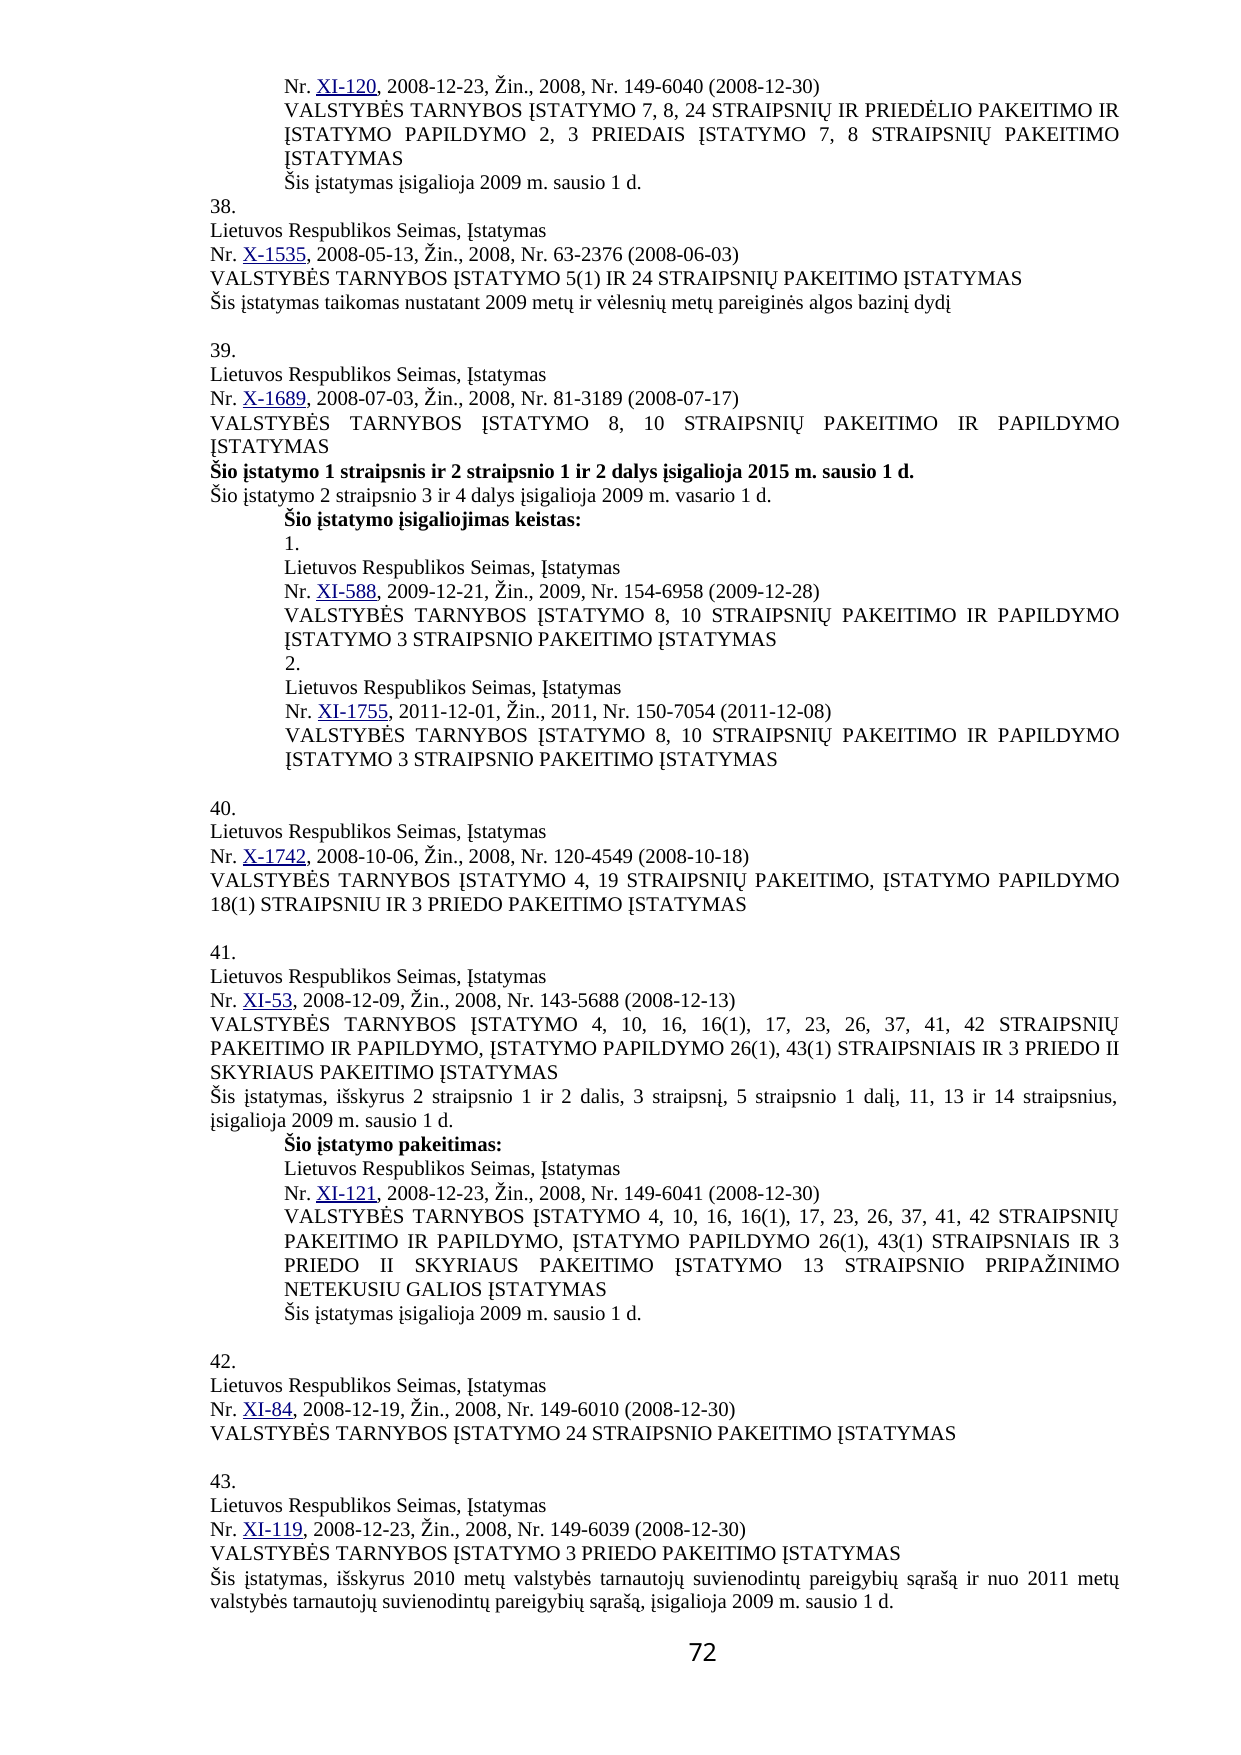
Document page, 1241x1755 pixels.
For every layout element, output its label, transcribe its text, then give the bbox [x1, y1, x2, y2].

text Nr. X-1689, 2008-07-03, Žin., 2008, Nr. 81-3189 (2008-07-17) [210, 386, 1120, 410]
text Lietuvos Respublikos Seimas, Įstatymas [210, 218, 1120, 242]
text Šio įstatymo pakeitimas: [210, 1132, 1120, 1156]
text Šis įstatymas įsigalioja 2009 m. sausio 1 d. [210, 170, 1120, 194]
text Šis įstatymas, išskyrus 2 straipsnio 1 ir 2 dalis, 3 straipsnį, 5 straipsnio 1 dalį, 11, 13 ir 14 straipsnius, įsigalioja 2009 m. sausio 1 d. [210, 1084, 1120, 1132]
text Nr. XI-119, 2008-12-23, Žin., 2008, Nr. 149-6039 (2008-12-30) [210, 1517, 1120, 1541]
text Nr. XI-121, 2008-12-23, Žin., 2008, Nr. 149-6041 (2008-12-30) [210, 1180, 1120, 1204]
text Lietuvos Respublikos Seimas, Įstatymas [210, 555, 1120, 579]
text 40. [210, 795, 1120, 819]
text 42. [210, 1349, 1120, 1373]
text Lietuvos Respublikos Seimas, Įstatymas [210, 1373, 1120, 1397]
text Nr. X-1742, 2008-10-06, Žin., 2008, Nr. 120-4549 (2008-10-18) [210, 843, 1120, 868]
text VALSTYBĖS TARNYBOS ĮSTATYMO 4, 10, 16, 16(1), 17, 23, 26, 37, 41, 42 STRAIPSNIŲ PAKEITIMO IR PAPILDYMO, ĮSTATYMO PAPILDYMO 26(1), 43(1) STRAIPSNIAIS IR 3 PRIEDO II SKYRIAUS PAKEITIMO ĮSTATYMAS [210, 1012, 1120, 1084]
text VALSTYBĖS TARNYBOS ĮSTATYMO 3 PRIEDO PAKEITIMO ĮSTATYMAS [210, 1541, 1120, 1565]
text Šio įstatymo 1 straipsnis ir 2 straipsnio 1 ir 2 dalys įsigalioja 2015 m. sausio 1 d. [210, 458, 1126, 483]
text Šis įstatymas įsigalioja 2009 m. sausio 1 d. [210, 1301, 1120, 1325]
text Šis įstatymas, išskyrus 2010 metų valstybės tarnautojų suvienodintų pareigybių sąrašą ir nuo 2011 metų valstybės tarnautojų suvienodintų pareigybių sąrašą, įsigalioja 2009 m. sausio 1 d. [210, 1565, 1120, 1613]
text Nr. XI-588, 2009-12-21, Žin., 2009, Nr. 154-6958 (2009-12-28) [210, 579, 1120, 603]
text Lietuvos Respublikos Seimas, Įstatymas [210, 1156, 1120, 1180]
text Nr. X-1535, 2008-05-13, Žin., 2008, Nr. 63-2376 (2008-06-03) [210, 242, 1120, 266]
text VALSTYBĖS TARNYBOS ĮSTATYMO 4, 10, 16, 16(1), 17, 23, 26, 37, 41, 42 STRAIPSNIŲ PAKEITIMO IR PAPILDYMO, ĮSTATYMO PAPILDYMO 26(1), 43(1) STRAIPSNIAIS IR 3 PRIEDO II SKYRIAUS PAKEITIMO ĮSTATYMO 13 STRAIPSNIO PRIPAŽINIMO NETEKUSIU GALIOS ĮSTATYMAS [284, 1204, 1120, 1301]
text Lietuvos Respublikos Seimas, Įstatymas [210, 1493, 1120, 1517]
text VALSTYBĖS TARNYBOS ĮSTATYMO 8, 10 STRAIPSNIŲ PAKEITIMO IR PAPILDYMO ĮSTATYMAS [210, 410, 1120, 458]
text 39. [210, 338, 1120, 362]
text Nr. XI-1755, 2011-12-01, Žin., 2011, Nr. 150-7054 (2011-12-08) [285, 699, 1120, 723]
text VALSTYBĖS TARNYBOS ĮSTATYMO 5(1) IR 24 STRAIPSNIŲ PAKEITIMO ĮSTATYMAS [210, 266, 1120, 290]
text 41. [210, 940, 1120, 964]
text Lietuvos Respublikos Seimas, Įstatymas [285, 675, 1120, 699]
text Šis įstatymas taikomas nustatant 2009 metų ir vėlesnių metų pareiginės algos bazinį dydį [210, 290, 1120, 314]
text Nr. XI-84, 2008-12-19, Žin., 2008, Nr. 149-6010 (2008-12-30) [210, 1397, 1120, 1421]
text VALSTYBĖS TARNYBOS ĮSTATYMO 8, 10 STRAIPSNIŲ PAKEITIMO IR PAPILDYMO ĮSTATYMO 3 STRAIPSNIO PAKEITIMO ĮSTATYMAS [285, 723, 1120, 771]
text Nr. XI-120, 2008-12-23, Žin., 2008, Nr. 149-6040 (2008-12-30) [210, 73, 1120, 98]
text 2. [285, 651, 1120, 675]
text 43. [210, 1469, 1120, 1493]
text Nr. XI-53, 2008-12-09, Žin., 2008, Nr. 143-5688 (2008-12-13) [210, 988, 1120, 1012]
text Šio įstatymo įsigaliojimas keistas: [210, 507, 1120, 531]
text 38. [210, 194, 1120, 218]
text VALSTYBĖS TARNYBOS ĮSTATYMO 7, 8, 24 STRAIPSNIŲ IR PRIEDĖLIO PAKEITIMO IR ĮSTATYMO PAPILDYMO 2, 3 PRIEDAIS ĮSTATYMO 7, 8 STRAIPSNIŲ PAKEITIMO ĮSTATYMAS [284, 98, 1120, 170]
text Lietuvos Respublikos Seimas, Įstatymas [210, 819, 1120, 843]
text VALSTYBĖS TARNYBOS ĮSTATYMO 8, 10 STRAIPSNIŲ PAKEITIMO IR PAPILDYMO ĮSTATYMO 3 STRAIPSNIO PAKEITIMO ĮSTATYMAS [284, 603, 1120, 651]
text VALSTYBĖS TARNYBOS ĮSTATYMO 24 STRAIPSNIO PAKEITIMO ĮSTATYMAS [210, 1421, 1120, 1445]
text 1. [210, 531, 1120, 555]
text VALSTYBĖS TARNYBOS ĮSTATYMO 4, 19 STRAIPSNIŲ PAKEITIMO, ĮSTATYMO PAPILDYMO 18(1) STRAIPSNIU IR 3 PRIEDO PAKEITIMO ĮSTATYMAS [210, 868, 1120, 916]
text Lietuvos Respublikos Seimas, Įstatymas [210, 362, 1120, 386]
text Šio įstatymo 2 straipsnio 3 ir 4 dalys įsigalioja 2009 m. vasario 1 d. [210, 483, 1126, 507]
text Lietuvos Respublikos Seimas, Įstatymas [210, 964, 1120, 988]
